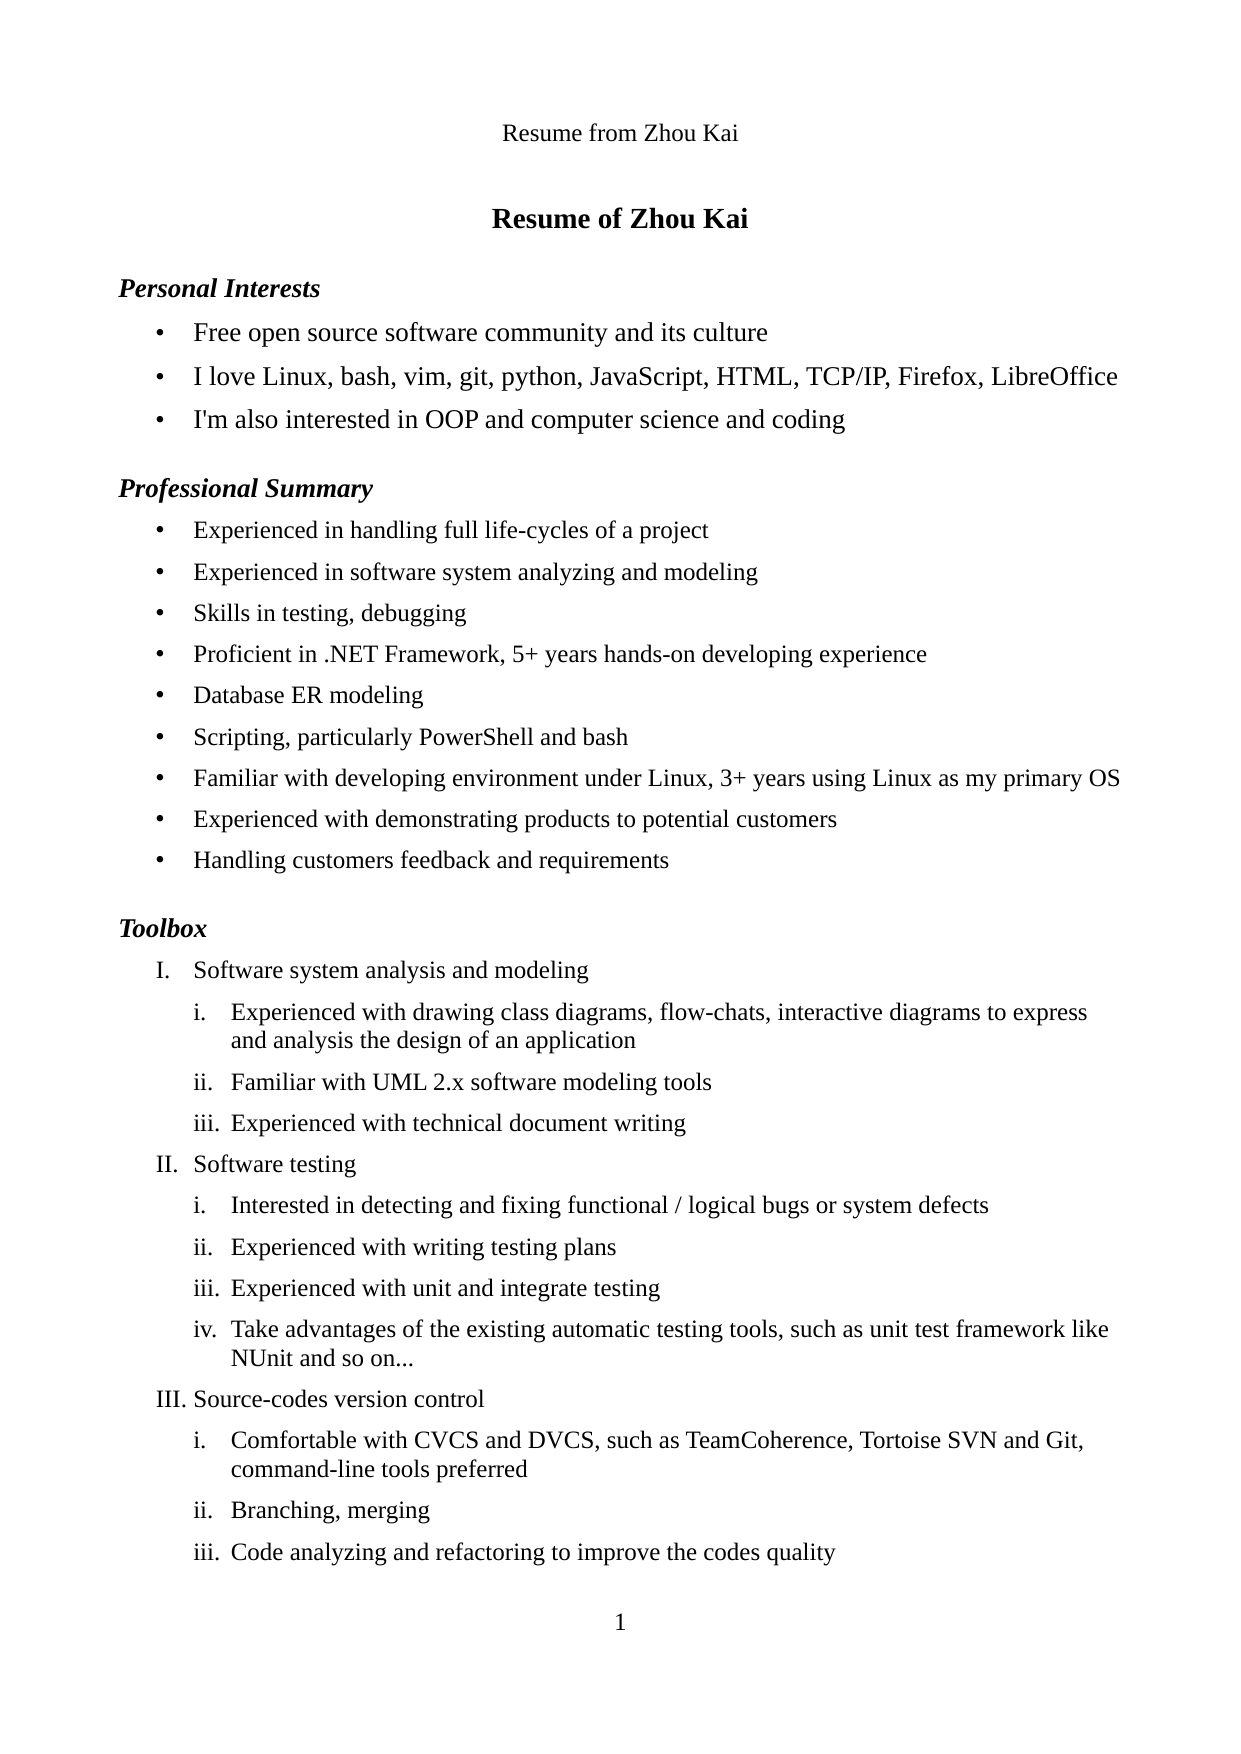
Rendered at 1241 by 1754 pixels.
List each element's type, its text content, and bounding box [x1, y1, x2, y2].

list Interested in detecting and fixing functional / logical bugs or system defects [193, 1191, 1122, 1219]
list Experienced with demonstrating products to potential customers [156, 804, 1122, 833]
title Resume of Zhou Kai [118, 201, 1122, 235]
list Experienced in software system analyzing and modeling [156, 557, 1122, 586]
list Experienced with drawing class diagrams, flow-chats, interactive diagrams to express and analysis the design of an application [193, 997, 1122, 1054]
list Skills in testing, debugging [156, 598, 1122, 627]
subtitle Professional Summary [118, 472, 1122, 503]
list Code analyzing and refactoring to improve the codes quality [193, 1537, 1122, 1566]
list Database ER modeling [156, 681, 1122, 709]
subtitle Toolbox [118, 912, 1122, 943]
list Free open source software community and its culture [156, 316, 1122, 347]
list Take advantages of the existing automatic testing tools, such as unit test framework like NUnit and so on... [193, 1314, 1122, 1372]
list Experienced with writing testing plans [193, 1232, 1122, 1261]
list Comfortable with CVCS and DVCS, such as TeamCoherence, Tortoise SVN and Git, command-line tools preferred [193, 1426, 1122, 1483]
list Experienced with technical document writing [193, 1108, 1122, 1137]
list Familiar with developing environment under Linux, 3+ years using Linux as my primary OS [156, 763, 1122, 792]
list Software system analysis and modeling [156, 956, 1122, 984]
list I'm also interested in OOP and computer science and coding [156, 403, 1122, 434]
list Experienced with unit and integrate testing [193, 1273, 1122, 1302]
list Experienced in handling full life-cycles of a project [156, 516, 1122, 544]
list Source-codes version control [156, 1384, 1122, 1413]
subtitle Personal Interests [118, 272, 1122, 303]
list I love Linux, bash, vim, git, python, JavaScript, HTML, TCP/IP, Firefox, LibreOffice [156, 360, 1122, 391]
list Scripting, particularly PowerShell and bash [156, 722, 1122, 751]
list Handling customers feedback and requirements [156, 846, 1122, 874]
list Branching, merging [193, 1496, 1122, 1524]
list Software testing [156, 1149, 1122, 1178]
list Familiar with UML 2.x software modeling tools [193, 1067, 1122, 1096]
list Proficient in .NET Framework, 5+ years hands-on developing experience [156, 639, 1122, 668]
